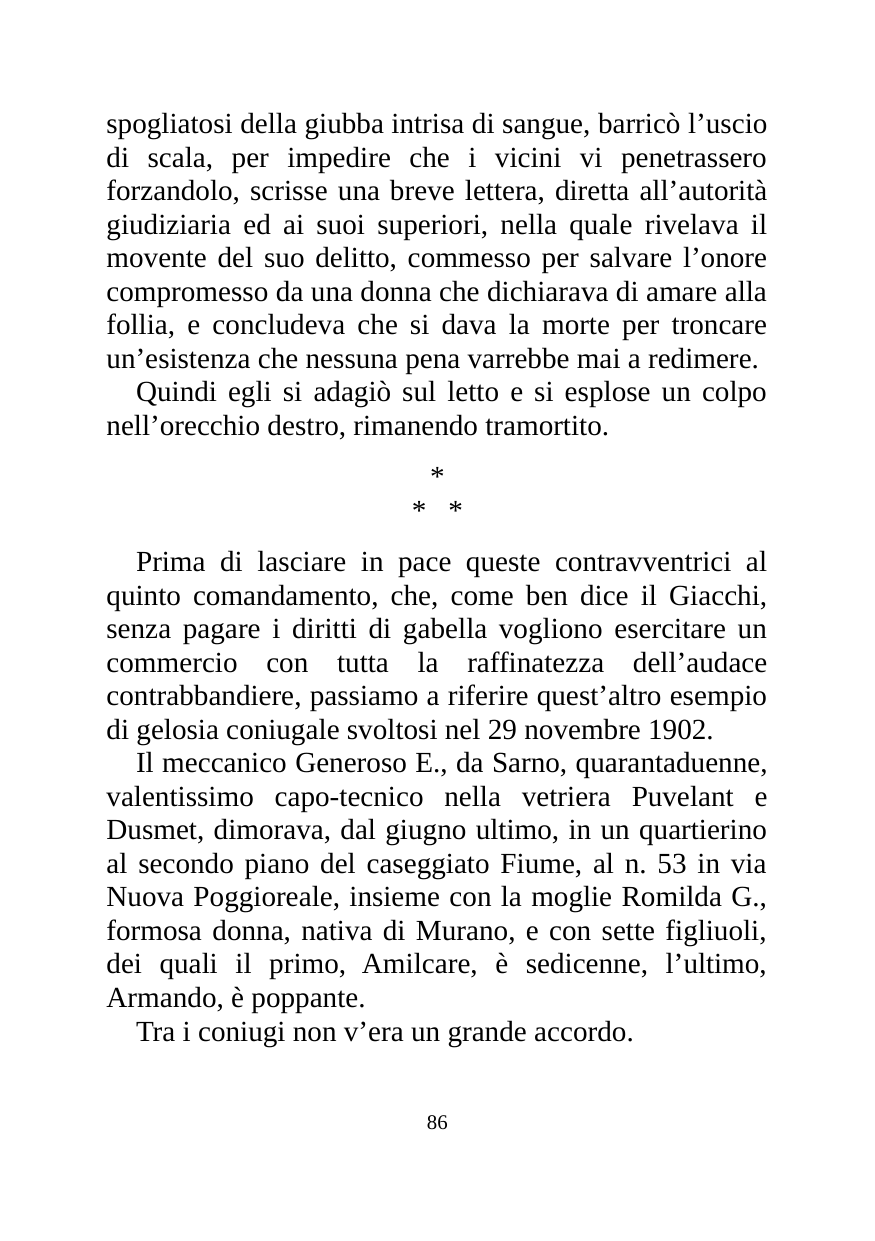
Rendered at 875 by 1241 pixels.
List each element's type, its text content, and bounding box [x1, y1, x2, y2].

text Tra i coniugi non v’era un grande accordo. [106, 1014, 768, 1047]
text Il meccanico Generoso E., da Sarno, quarantaduenne, valentissimo capo-tecnico nella vetriera Puvelant e Dusmet, dimorava, dal giugno ultimo, in un quartierino al secondo piano del caseggiato Fiume, al n. 53 in via Nuova Poggioreale, insieme con la moglie Romilda G., formosa donna, nativa di Murano, e con sette figliuoli, dei quali il primo, Amilcare, è sedicenne, l’ultimo, Armando, è poppante. [106, 745, 768, 1014]
text Prima di lasciare in pace queste contravventrici al quinto comandamento, che, come ben dice il Giacchi, senza pagare i diritti di gabella vogliono esercitare un commercio con tutta la raffinatezza dell’audace contrabbandiere, passiamo a riferire quest’altro esempio di gelosia coniugale svoltosi nel 29 novembre 1902. [106, 544, 768, 745]
text spogliatosi della giubba intrisa di sangue, barricò l’uscio di scala, per impedire che i vicini vi penetrassero forzandolo, scrisse una breve lettera, diretta all’autorità giudiziaria ed ai suoi superiori, nella quale rivelava il movente del suo delitto, commesso per salvare l’onore compromesso da una donna che dichiarava di amare alla follia, e concludeva che si dava la morte per troncare un’esistenza che nessuna pena varrebbe mai a redimere. [106, 106, 768, 374]
text Quindi egli si adagiò sul letto e si esplose un colpo nell’orecchio destro, rimanendo tramortito. [106, 374, 768, 442]
text * * * [106, 459, 768, 526]
